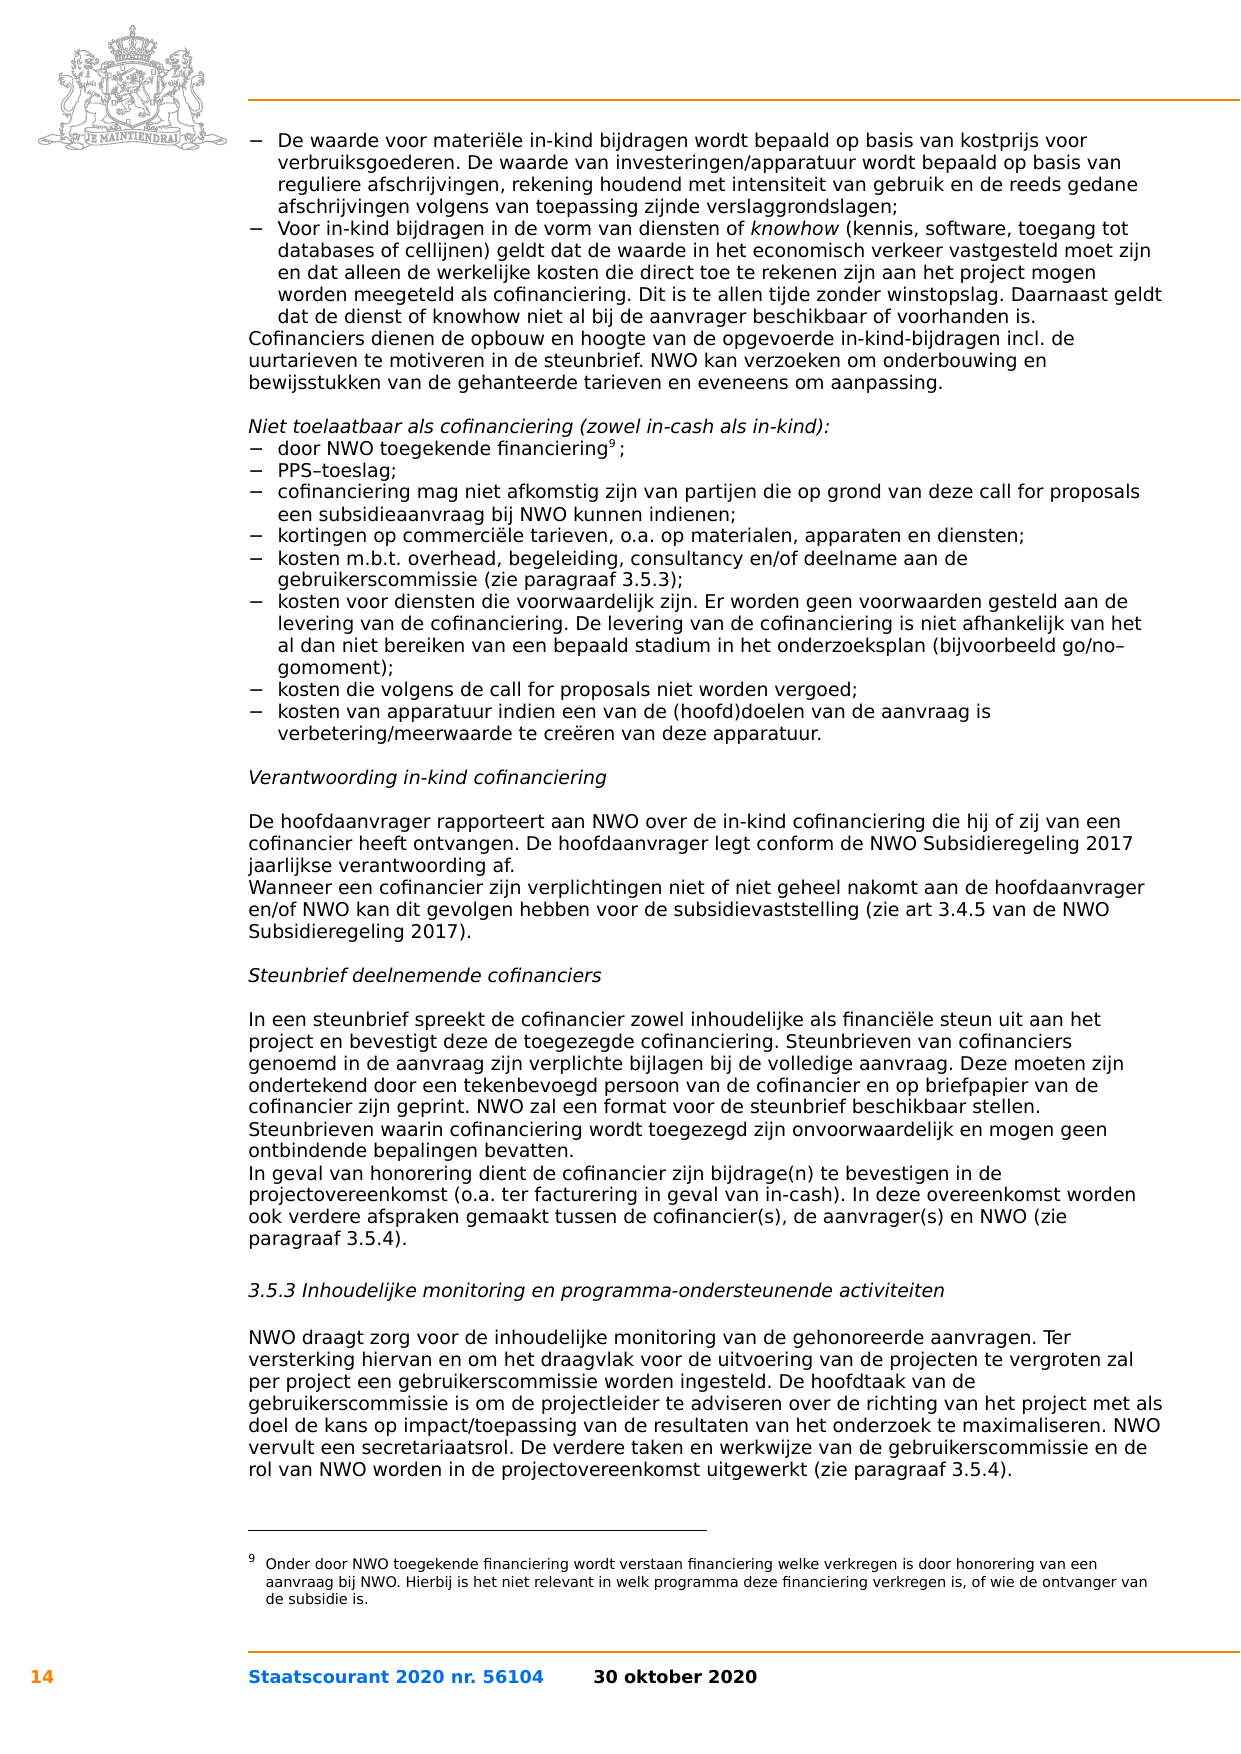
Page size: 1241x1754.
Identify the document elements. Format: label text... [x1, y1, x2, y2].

subtitle Verantwoording in-kind cofinanciering [248, 767, 1163, 789]
subtitle 3.5.3 Inhoudelijke monitoring en programma-ondersteunende activiteiten [248, 1280, 1163, 1302]
text Wanneer een cofinancier zijn verplichtingen niet of niet geheel nakomt aan de hoofdaanvrager en/of NWO kan dit gevolgen hebben voor de subsidievaststelling (zie art 3.4.5 van de NWO Subsidieregeling 2017). [248, 877, 1163, 943]
text − door NWO toegekende financiering; [248, 437, 1163, 459]
text − PPS–toeslag; [248, 459, 1163, 481]
text NWO draagt zorg voor de inhoudelijke monitoring van de gehonoreerde aanvragen. Ter versterking hiervan en om het draagvlak voor de uitvoering van de projecten te vergroten zal per project een gebruikerscommissie worden ingesteld. De hoofdtaak van de gebruikerscommissie is om de projectleider te adviseren over de richting van het project met als doel de kans op impact/toepassing van de resultaten van het onderzoek te maximaliseren. NWO vervult een secretariaatsrol. De verdere taken en werkwijze van de gebruikerscommissie en de rol van NWO worden in de projectovereenkomst uitgewerkt (zie paragraaf 3.5.4). [248, 1327, 1163, 1481]
text − Voor in-kind bijdragen in de vorm van diensten of knowhow (kennis, software, toegang tot databases of cellijnen) geldt dat de waarde in het economisch verkeer vastgesteld moet zijn en dat alleen de werkelijke kosten die direct toe te rekenen zijn aan het project mogen worden meegeteld als cofinanciering. Dit is te allen tijde zonder winstopslag. Daarnaast geldt dat de dienst of knowhow niet al bij de aanvrager beschikbaar of voorhanden is. [248, 218, 1163, 328]
text − kosten voor diensten die voorwaardelijk zijn. Er worden geen voorwaarden gesteld aan de levering van de cofinanciering. De levering van de cofinanciering is niet afhankelijk van het al dan niet bereiken van een bepaald stadium in het onderzoeksplan (bijvoorbeeld go/no–gomoment); [248, 591, 1163, 679]
text − kosten die volgens de call for proposals niet worden vergoed; [248, 679, 1163, 701]
picture [38, 25, 227, 150]
subtitle Steunbrief deelnemende cofinanciers [248, 965, 1163, 987]
text − kortingen op commerciële tarieven, o.a. op materialen, apparaten en diensten; [248, 525, 1163, 547]
text − De waarde voor materiële in-kind bijdragen wordt bepaald op basis van kostprijs voor verbruiksgoederen. De waarde van investeringen/apparatuur wordt bepaald op basis van reguliere afschrijvingen, rekening houdend met intensiteit van gebruik en de reeds gedane afschrijvingen volgens van toepassing zijnde verslaggrondslagen; [248, 130, 1163, 218]
text − cofinanciering mag niet afkomstig zijn van partijen die op grond van deze call for proposals een subsidieaanvraag bij NWO kunnen indienen; [248, 481, 1163, 525]
text Cofinanciers dienen de opbouw en hoogte van de opgevoerde in-kind-bijdragen incl. de uurtarieven te motiveren in de steunbrief. NWO kan verzoeken om onderbouwing en bewijsstukken van de gehanteerde tarieven en eveneens om aanpassing. [248, 328, 1163, 394]
text De hoofdaanvrager rapporteert aan NWO over de in-kind cofinanciering die hij of zij van een cofinancier heeft ontvangen. De hoofdaanvrager legt conform de NWO Subsidieregeling 2017 jaarlijkse verantwoording af. [248, 811, 1163, 877]
text − kosten m.b.t. overhead, begeleiding, consultancy en/of deelname aan de gebruikerscommissie (zie paragraaf 3.5.3); [248, 547, 1163, 591]
text In geval van honorering dient de cofinancier zijn bijdrage(n) te bevestigen in de projectovereenkomst (o.a. ter facturering in geval van in-cash). In deze overeenkomst worden ook verdere afspraken gemaakt tussen de cofinancier(s), de aanvrager(s) en NWO (zie paragraaf 3.5.4). [248, 1162, 1163, 1250]
text Onder door NWO toegekende financiering wordt verstaan financiering welke verkregen is door honorering van een aanvraag bij NWO. Hierbij is het niet relevant in welk programma deze financiering verkregen is, of wie de ontvanger van de subsidie is. [248, 1552, 1163, 1608]
subtitle Niet toelaatbaar als cofinanciering (zowel in-cash als in-kind): [248, 416, 1163, 437]
text − kosten van apparatuur indien een van de (hoofd)doelen van de aanvraag is verbetering/meerwaarde te creëren van deze apparatuur. [248, 701, 1163, 745]
text In een steunbrief spreekt de cofinancier zowel inhoudelijke als financiële steun uit aan het project en bevestigt deze de toegezegde cofinanciering. Steunbrieven van cofinanciers genoemd in de aanvraag zijn verplichte bijlagen bij de volledige aanvraag. Deze moeten zijn ondertekend door een tekenbevoegd persoon van de cofinancier en op briefpapier van de cofinancier zijn geprint. NWO zal een format voor de steunbrief beschikbaar stellen. Steunbrieven waarin cofinanciering wordt toegezegd zijn onvoorwaardelijk en mogen geen ontbindende bepalingen bevatten. [248, 1008, 1163, 1162]
